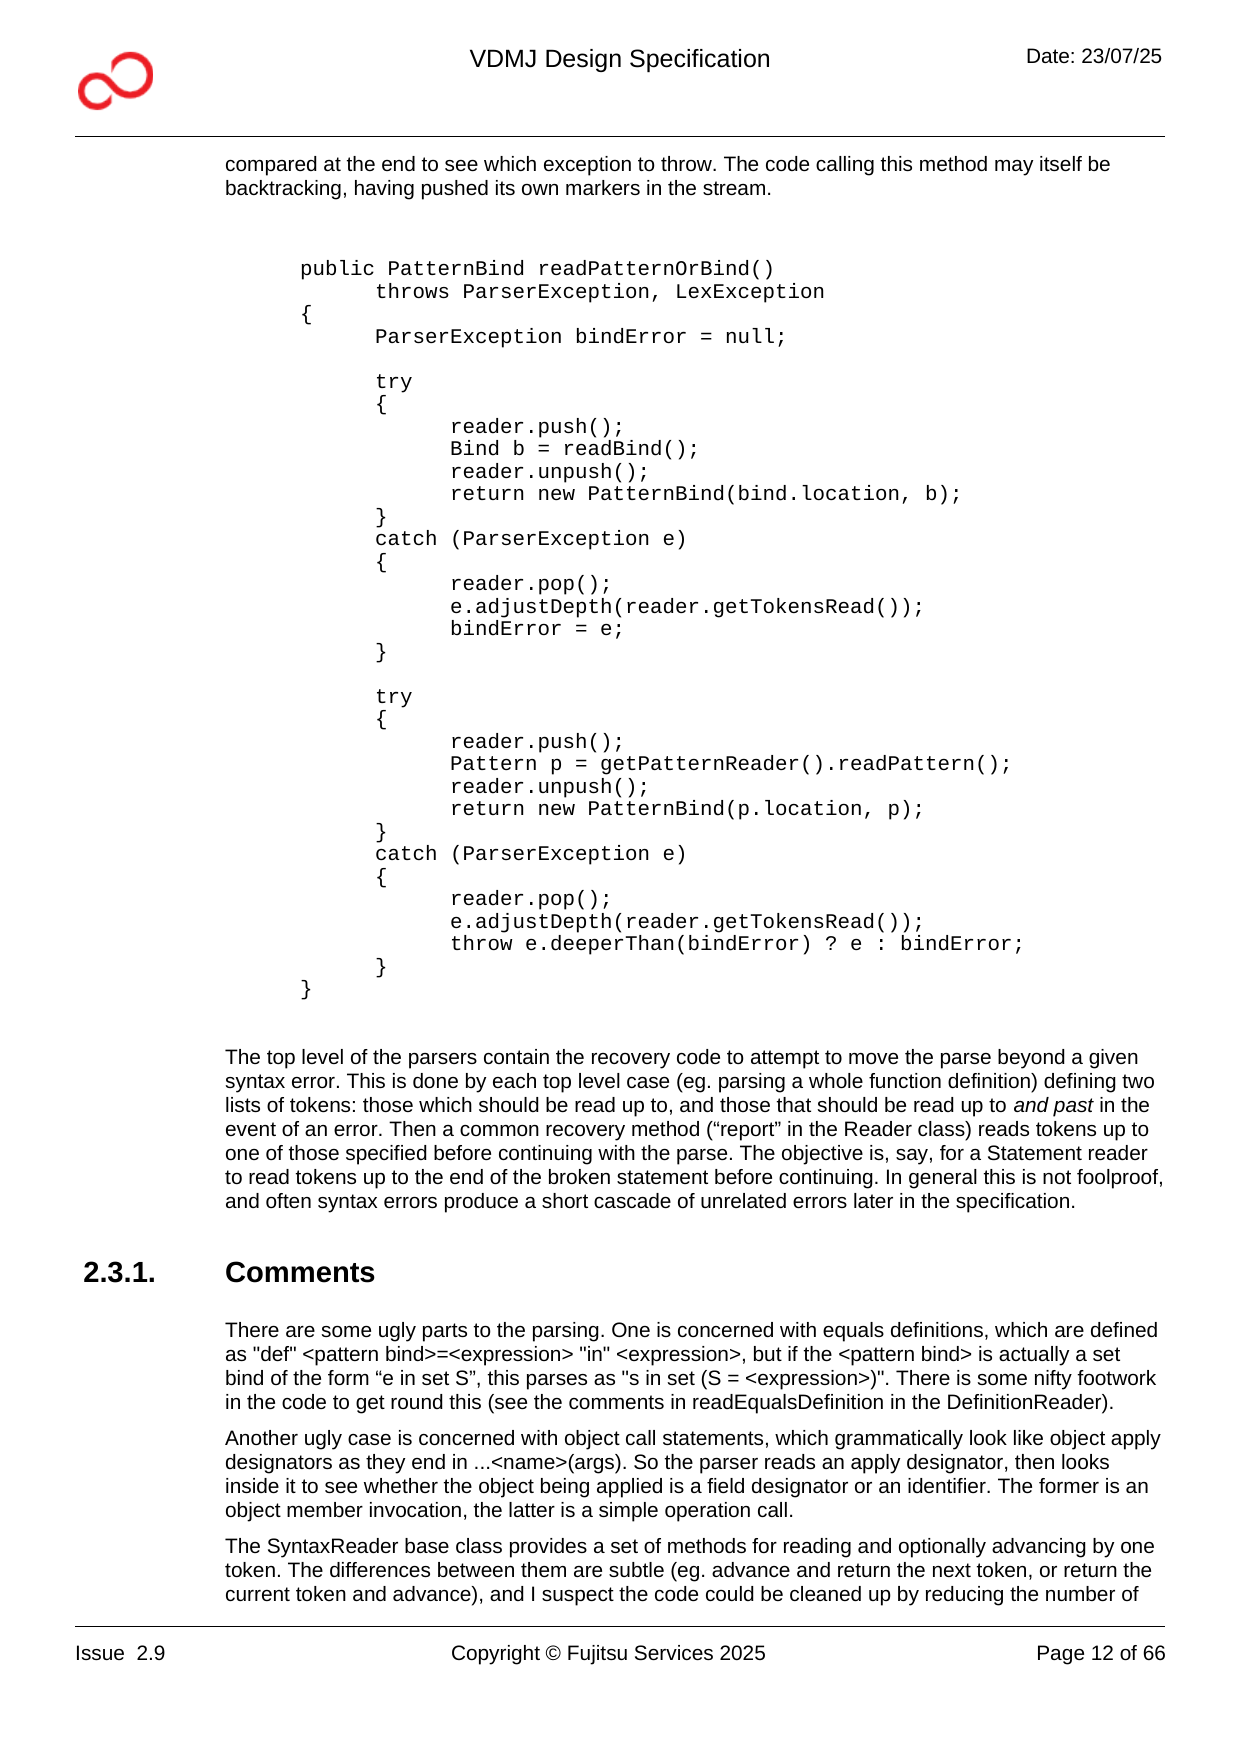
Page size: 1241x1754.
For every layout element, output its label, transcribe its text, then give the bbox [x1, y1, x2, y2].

text catch (ParserException e) [225, 528, 1165, 550]
text Another ugly case is concerned with object call statements, which grammatically look like object apply designators as they end in ...<name>(args). So the parser reads an apply designator, then looks inside it to see whether the object being applied is a field designator or an identifier. The former is an object member invocation, the latter is a simple operation call. [225, 1426, 1165, 1522]
text } [225, 505, 1165, 528]
text return new PatternBind(p.location, p); [225, 798, 1165, 820]
text } [225, 955, 1165, 978]
subtitle Comments [75, 1256, 1165, 1288]
text { [225, 865, 1165, 888]
text { [225, 303, 1165, 325]
text reader.pop(); [225, 573, 1165, 595]
text } [225, 820, 1165, 843]
text The SyntaxReader base class provides a set of methods for reading and optionally advancing by one token. The differences between them are subtle (eg. advance and return the next token, or return the current token and advance), and I suspect the code could be cleaned up by reducing the number of [225, 1535, 1165, 1607]
text bindError = e; [225, 618, 1165, 640]
text try [225, 370, 1165, 393]
text Bind b = readBind(); [225, 438, 1165, 460]
text { [225, 393, 1165, 415]
text Pattern p = getPatternReader().readPattern(); [225, 753, 1165, 775]
text return new PatternBind(bind.location, b); [225, 483, 1165, 505]
text ParserException bindError = null; [225, 325, 1165, 348]
text { [225, 550, 1165, 573]
text } [225, 640, 1165, 663]
picture [78, 44, 153, 120]
text try [225, 685, 1165, 708]
text reader.push(); [225, 415, 1165, 438]
text reader.push(); [225, 730, 1165, 753]
text throw e.deeperThan(bindError) ? e : bindError; [225, 933, 1165, 955]
text } [225, 978, 1165, 1000]
text throws ParserException, LexException [225, 280, 1165, 303]
text catch (ParserException e) [225, 843, 1165, 865]
text reader.unpush(); [225, 775, 1165, 798]
text e.adjustDepth(reader.getTokensRead()); [225, 910, 1165, 933]
text There are some ugly parts to the parsing. One is concerned with equals definitions, which are defined as "def" <pattern bind>=<expression> "in" <expression>, but if the <pattern bind> is actually a set bind of the form “e in set S”, this parses as "s in set (S = <expression>)". There is some nifty footwork in the code to get round this (see the comments in readEqualsDefinition in the DefinitionReader). [225, 1318, 1165, 1414]
text compared at the end to see which exception to throw. The code calling this method may itself be backtracking, having pushed its own markers in the stream. [225, 152, 1165, 200]
text { [225, 708, 1165, 730]
text public PatternBind readPatternOrBind() [225, 258, 1165, 280]
text The top level of the parsers contain the recovery code to attempt to move the parse beyond a given syntax error. This is done by each top level case (eg. parsing a whole function definition) defining two lists of tokens: those which should be read up to, and those that should be read up to and past in the event of an error. Then a common recovery method (“report” in the Reader class) reads tokens up to one of those specified before continuing with the parse. The objective is, say, for a Statement reader to read tokens up to the end of the broken statement before continuing. In general this is not foolproof, and often syntax errors produce a short cascade of unrelated errors later in the specification. [225, 1045, 1165, 1213]
text e.adjustDepth(reader.getTokensRead()); [225, 595, 1165, 618]
text reader.unpush(); [225, 460, 1165, 483]
text reader.pop(); [225, 888, 1165, 910]
